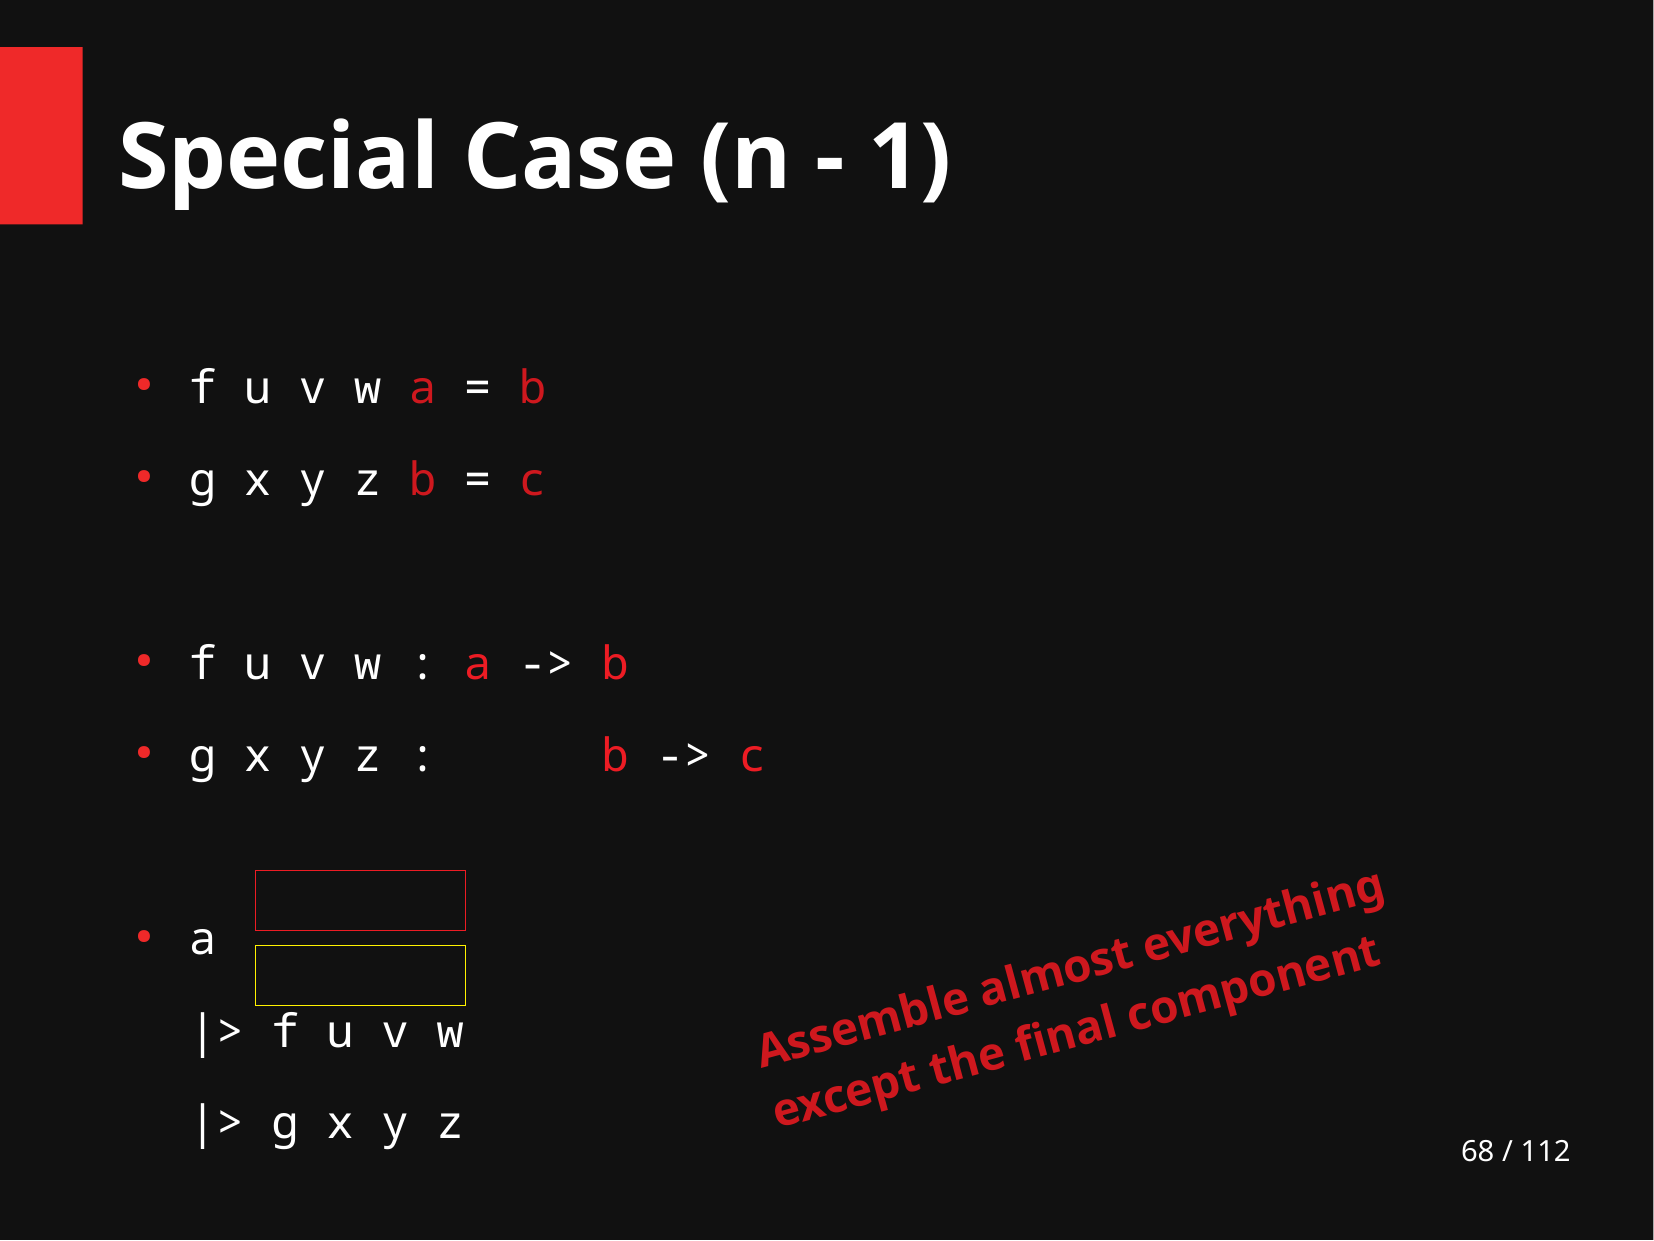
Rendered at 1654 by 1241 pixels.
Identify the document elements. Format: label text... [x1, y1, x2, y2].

title Special Case (n - 1) [118, 49, 1571, 257]
text_box Assemble almost everything except the final component [731, 832, 1471, 1231]
list f u v w a = b g x y z b = c f u v w : a -> b g x y z : b -> c a |> f u v w |> g x y z [118, 354, 1536, 1074]
